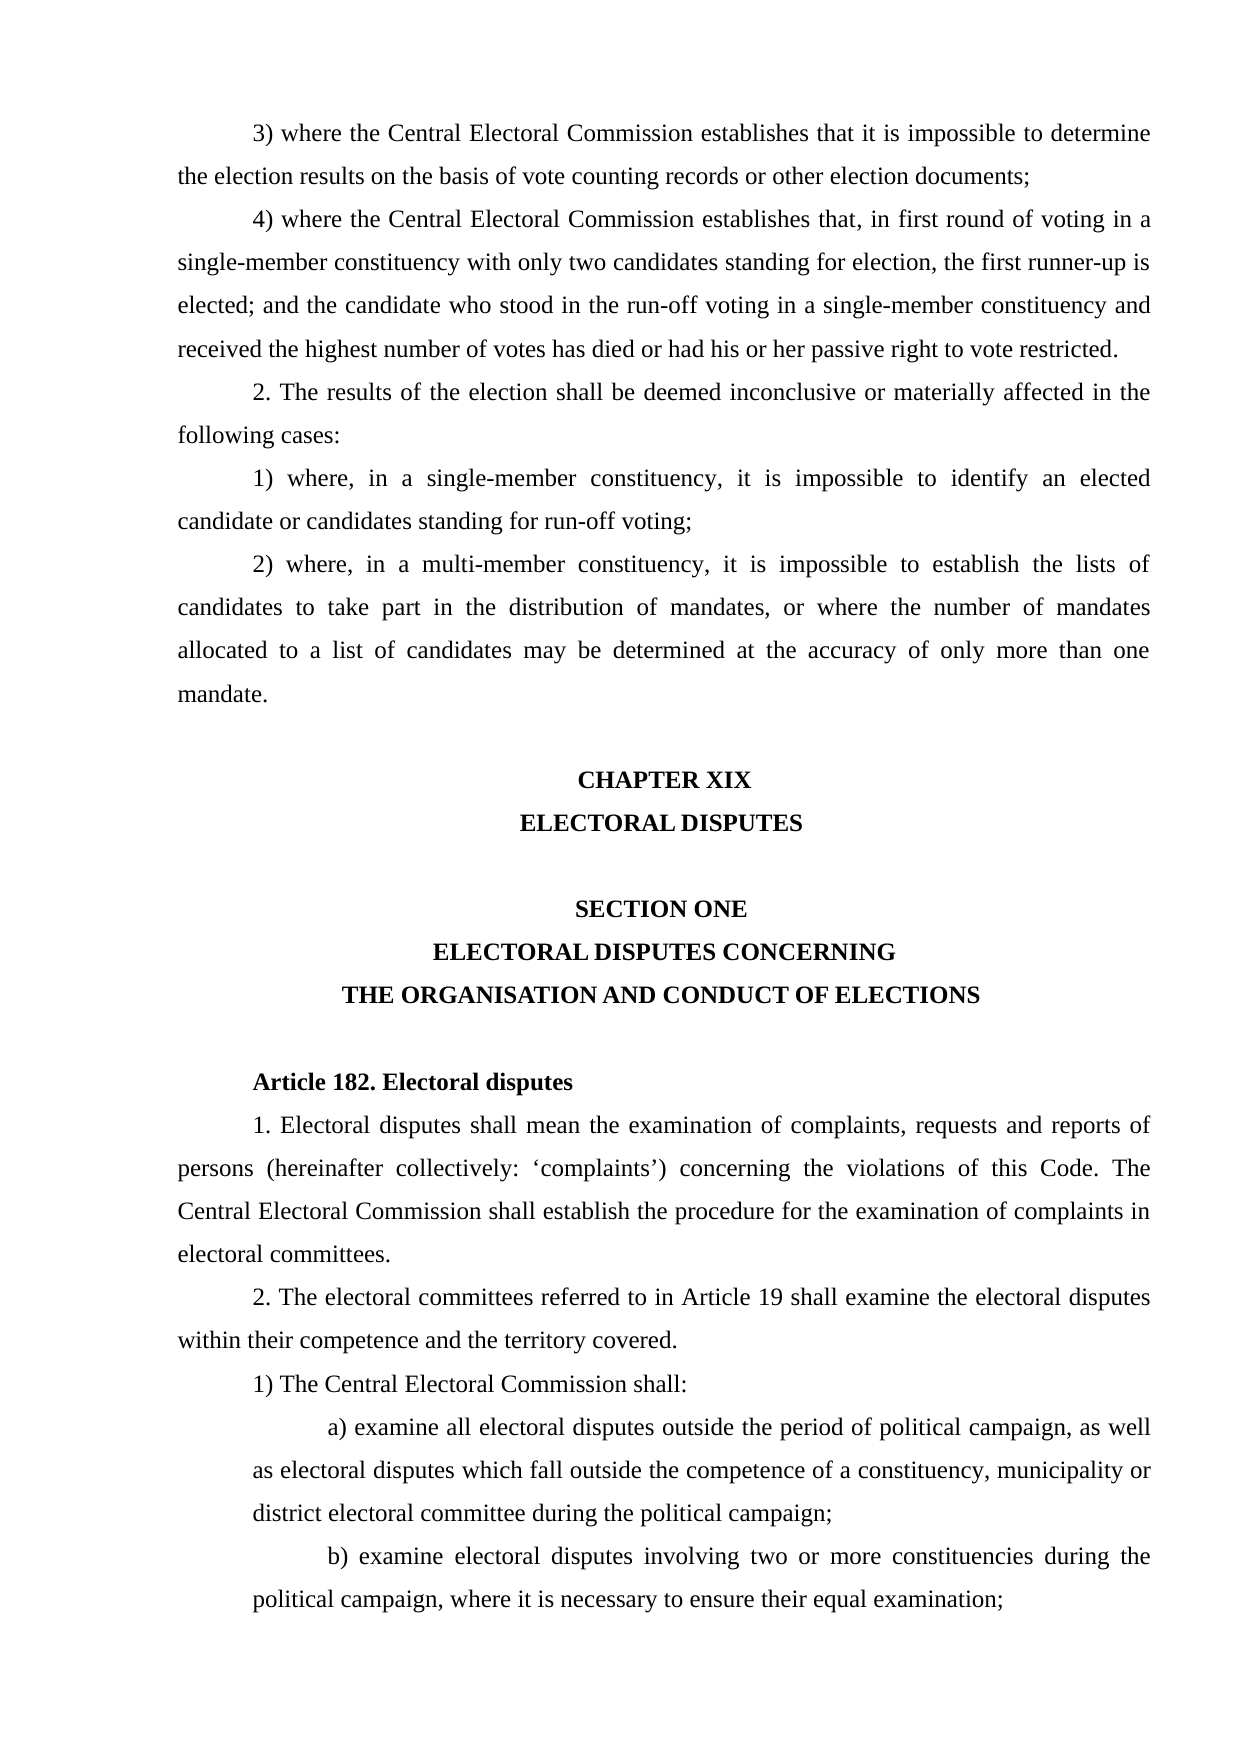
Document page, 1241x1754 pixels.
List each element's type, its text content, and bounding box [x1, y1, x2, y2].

text ELECTORAL DISPUTES CONCERNING [177, 937, 1152, 966]
text 2. The results of the election shall be deemed inconclusive or materially affected in the following cases: [177, 377, 1152, 449]
text b) examine electoral disputes involving two or more constituencies during the political campaign, where it is necessary to ensure their equal examination; [252, 1541, 1152, 1613]
text 1. Electoral disputes shall mean the examination of complaints, requests and reports of persons (hereinafter collectively: ‘complaints’) concerning the violations of this Code. The Central Electoral Commission shall establish the procedure for the examination of complaints in electoral committees. [177, 1110, 1152, 1268]
text 1) where, in a single-member constituency, it is impossible to identify an elected candidate or candidates standing for run-off voting; [177, 463, 1152, 535]
text ELECTORAL DISPUTES [177, 808, 1152, 837]
text 3) where the Central Electoral Commission establishes that it is impossible to determine the election results on the basis of vote counting records or other election documents; [177, 118, 1152, 190]
text CHAPTER XIX [177, 765, 1152, 794]
text 2. The electoral committees referred to in Article 19 shall examine the electoral disputes within their competence and the territory covered. [177, 1282, 1152, 1354]
text SECTION ONE [177, 894, 1152, 923]
text a) examine all electoral disputes outside the period of political campaign, as well as electoral disputes which fall outside the competence of a constituency, municipality or district electoral committee during the political campaign; [252, 1412, 1152, 1527]
text 2) where, in a multi-member constituency, it is impossible to establish the lists of candidates to take part in the distribution of mandates, or where the number of mandates allocated to a list of candidates may be determined at the accuracy of only more than one mandate. [177, 549, 1152, 707]
text Article 182. Electoral disputes [177, 1067, 1152, 1096]
text 4) where the Central Electoral Commission establishes that, in first round of voting in a single-member constituency with only two candidates standing for election, the first runner-up is elected; and the candidate who stood in the run-off voting in a single-member constituency and received the highest number of votes has died or had his or her passive right to vote restricted. [177, 204, 1152, 362]
text 1) The Central Electoral Commission shall: [177, 1369, 1152, 1397]
text THE ORGANISATION AND CONDUCT OF ELECTIONS [177, 981, 1152, 1009]
